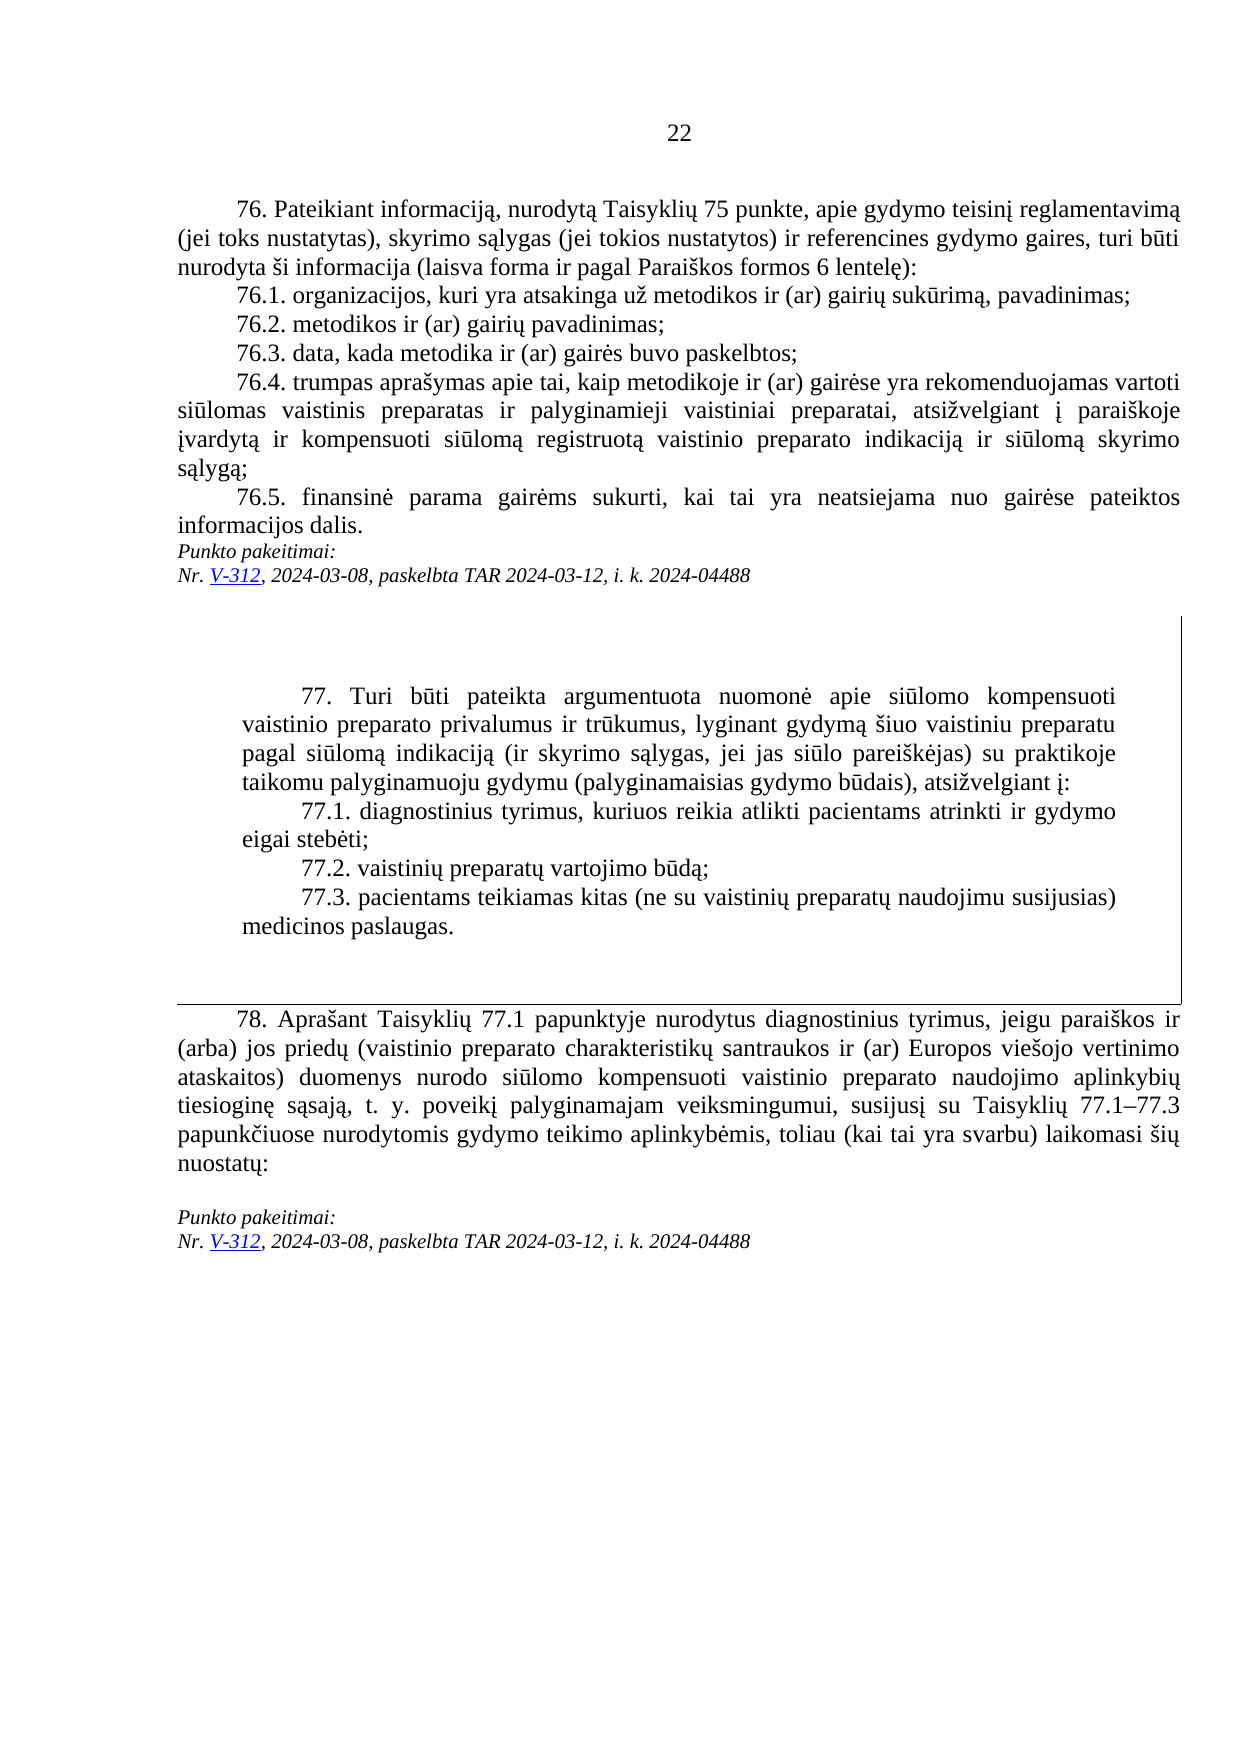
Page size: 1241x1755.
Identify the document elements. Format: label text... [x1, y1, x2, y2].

text 77.2. vaistinių preparatų vartojimo būdą; [177, 853, 1181, 882]
text Punkto pakeitimai: [177, 1205, 1181, 1229]
text 76.5. finansinė parama gairėms sukurti, kai tai yra neatsiejama nuo gairėse pateiktos informacijos dalis. [177, 482, 1181, 539]
text 78. Aprašant Taisyklių 77.1 papunktyje nurodytus diagnostinius tyrimus, jeigu paraiškos ir (arba) jos priedų (vaistinio preparato charakteristikų santraukos ir (ar) Europos viešojo vertinimo ataskaitos) duomenys nurodo siūlomo kompensuoti vaistinio preparato naudojimo aplinkybių tiesioginę sąsają, t. y. poveikį palyginamajam veiksmingumui, susijusį su Taisyklių 77.1–77.3 papunkčiuose nurodytomis gydymo teikimo aplinkybėmis, toliau (kai tai yra svarbu) laikomasi šių nuostatų: [177, 1004, 1181, 1177]
text 77. Turi būti pateikta argumentuota nuomonė apie siūlomo kompensuoti vaistinio preparato privalumus ir trūkumus, lyginant gydymą šiuo vaistiniu preparatu pagal siūlomą indikaciją (ir skyrimo sąlygas, jei jas siūlo pareiškėjas) su praktikoje taikomu palyginamuoju gydymu (palyginamaisias gydymo būdais), atsižvelgiant į: [177, 616, 1181, 796]
text Nr. V-312, 2024-03-08, paskelbta TAR 2024-03-12, i. k. 2024-04488 [177, 563, 1181, 587]
text Punkto pakeitimai: [177, 539, 1181, 563]
text 76.3. data, kada metodika ir (ar) gairės buvo paskelbtos; [177, 338, 1181, 367]
text 77.1. diagnostinius tyrimus, kuriuos reikia atlikti pacientams atrinkti ir gydymo eigai stebėti; [177, 796, 1181, 853]
text 77.3. pacientams teikiamas kitas (ne su vaistinių preparatų naudojimu susijusias) medicinos paslaugas. [177, 882, 1181, 1004]
text 76.2. metodikos ir (ar) gairių pavadinimas; [177, 309, 1181, 338]
text 76. Pateikiant informaciją, nurodytą Taisyklių 75 punkte, apie gydymo teisinį reglamentavimą (jei toks nustatytas), skyrimo sąlygas (jei tokios nustatytos) ir referencines gydymo gaires, turi būti nurodyta ši informacija (laisva forma ir pagal Paraiškos formos 6 lentelę): [177, 194, 1181, 281]
text Nr. V-312, 2024-03-08, paskelbta TAR 2024-03-12, i. k. 2024-04488 [177, 1229, 1181, 1253]
text 76.1. organizacijos, kuri yra atsakinga už metodikos ir (ar) gairių sukūrimą, pavadinimas; [177, 281, 1181, 309]
text 76.4. trumpas aprašymas apie tai, kaip metodikoje ir (ar) gairėse yra rekomenduojamas vartoti siūlomas vaistinis preparatas ir palyginamieji vaistiniai preparatai, atsižvelgiant į paraiškoje įvardytą ir kompensuoti siūlomą registruotą vaistinio preparato indikaciją ir siūlomą skyrimo sąlygą; [177, 367, 1181, 482]
